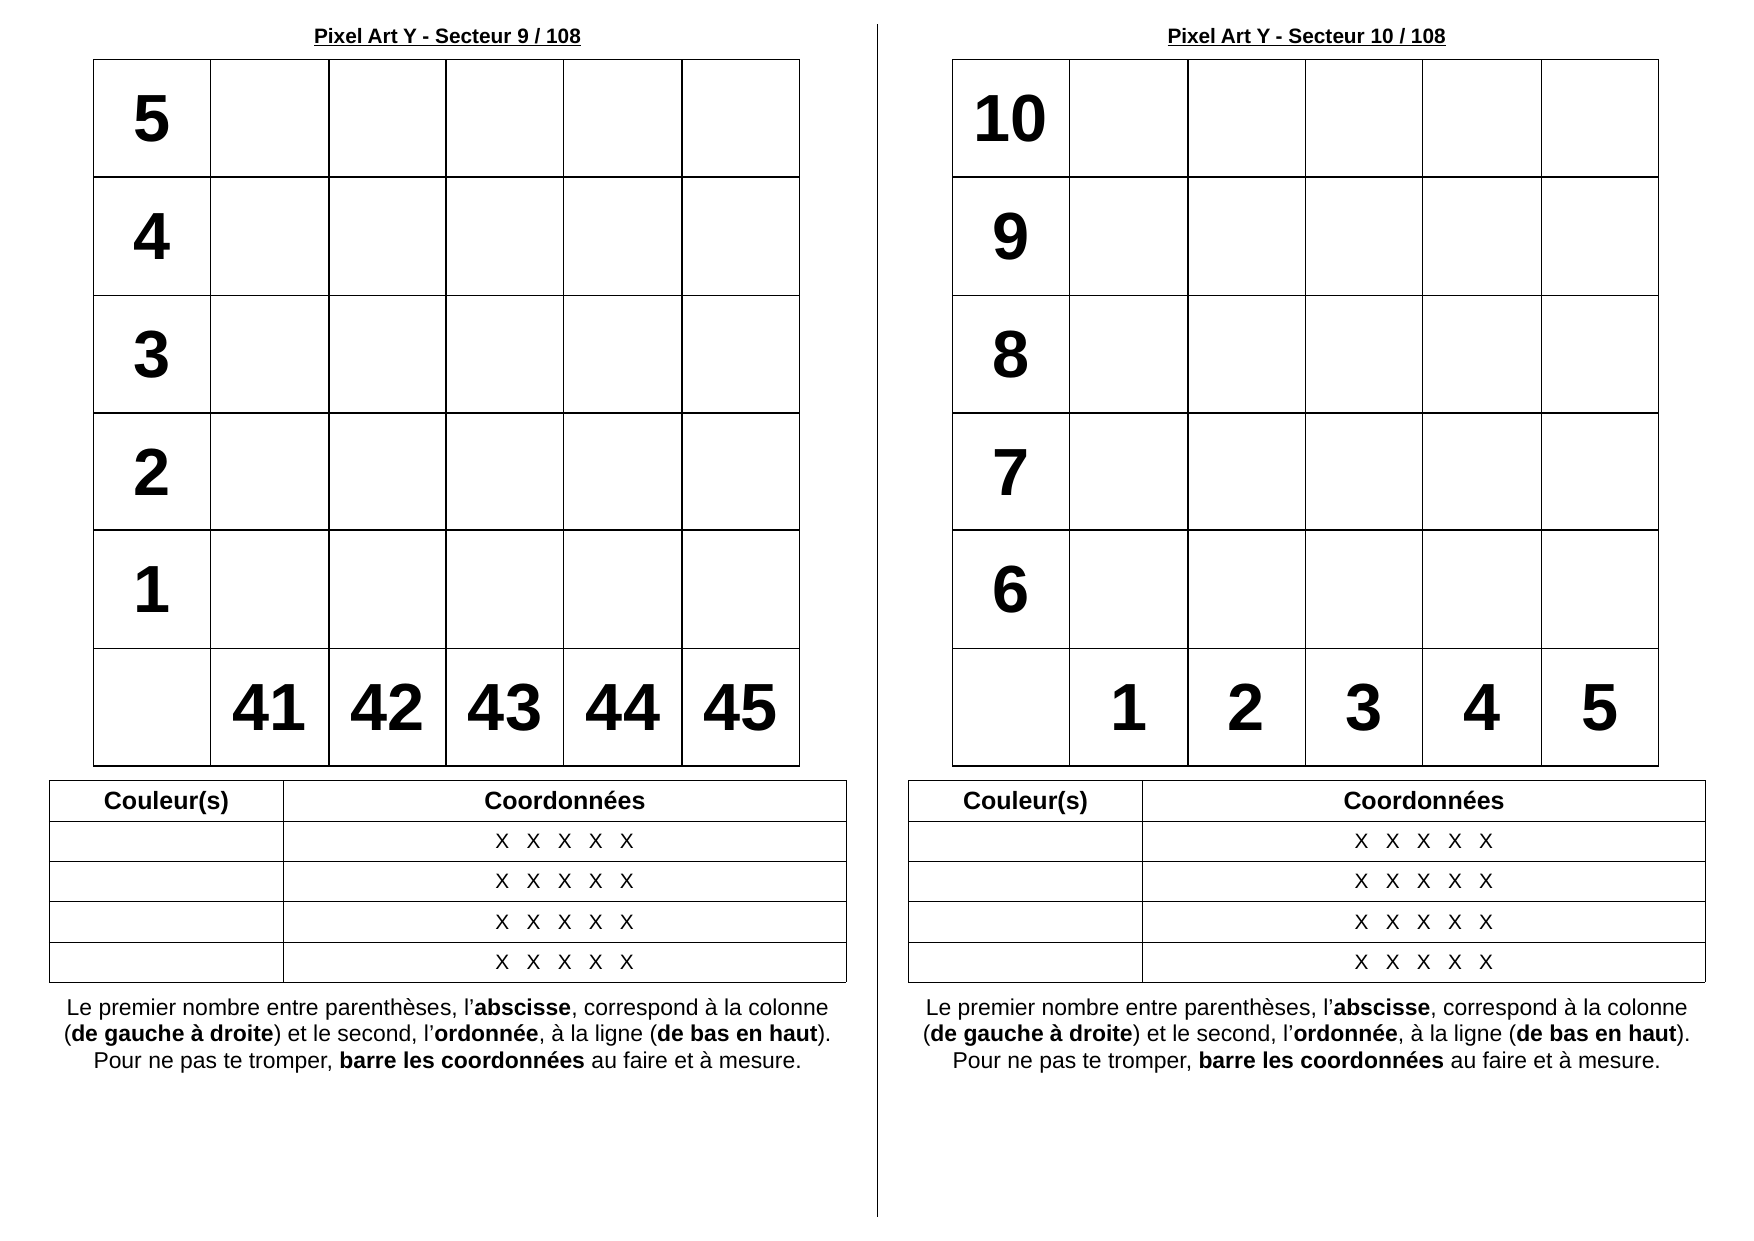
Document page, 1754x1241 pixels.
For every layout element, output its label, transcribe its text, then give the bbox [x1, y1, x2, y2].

table_cell [50, 902, 283, 942]
table_header Couleur(s) [909, 781, 1142, 821]
text (de gauche à droite) et le second, l’ordonnée, à la ligne (de bas en haut). [24, 1020, 871, 1047]
table_cell [909, 902, 1142, 942]
table_header Couleur(s) [50, 781, 283, 821]
table_header Coordonnées [284, 781, 846, 821]
text (de gauche à droite) et le second, l’ordonnée, à la ligne (de bas en haut). [883, 1020, 1730, 1047]
table_cell [909, 862, 1142, 901]
table_cell [50, 862, 283, 901]
text Pixel Art Y - Secteur 10 / 108 [883, 24, 1730, 48]
table_cell X X X X X [284, 822, 846, 861]
table_cell X X X X X [284, 862, 846, 901]
table_cell X X X X X [1143, 862, 1705, 901]
table_cell [50, 822, 283, 861]
table_cell X X X X X [284, 902, 846, 942]
text Le premier nombre entre parenthèses, l’abscisse, correspond à la colonne [883, 994, 1730, 1020]
table_cell X X X X X [1143, 822, 1705, 861]
table_cell X X X X X [1143, 902, 1705, 942]
text Le premier nombre entre parenthèses, l’abscisse, correspond à la colonne [24, 994, 871, 1020]
table_cell [909, 822, 1142, 861]
text Pour ne pas te tromper, barre les coordonnées au faire et à mesure. [883, 1047, 1730, 1073]
table_cell X X X X X [1143, 943, 1705, 982]
table_header Coordonnées [1143, 781, 1705, 821]
text Pour ne pas te tromper, barre les coordonnées au faire et à mesure. [24, 1047, 871, 1073]
table_cell X X X X X [284, 943, 846, 982]
table_cell [909, 943, 1142, 982]
text Pixel Art Y - Secteur 9 / 108 [24, 24, 871, 48]
table_cell [50, 943, 283, 982]
